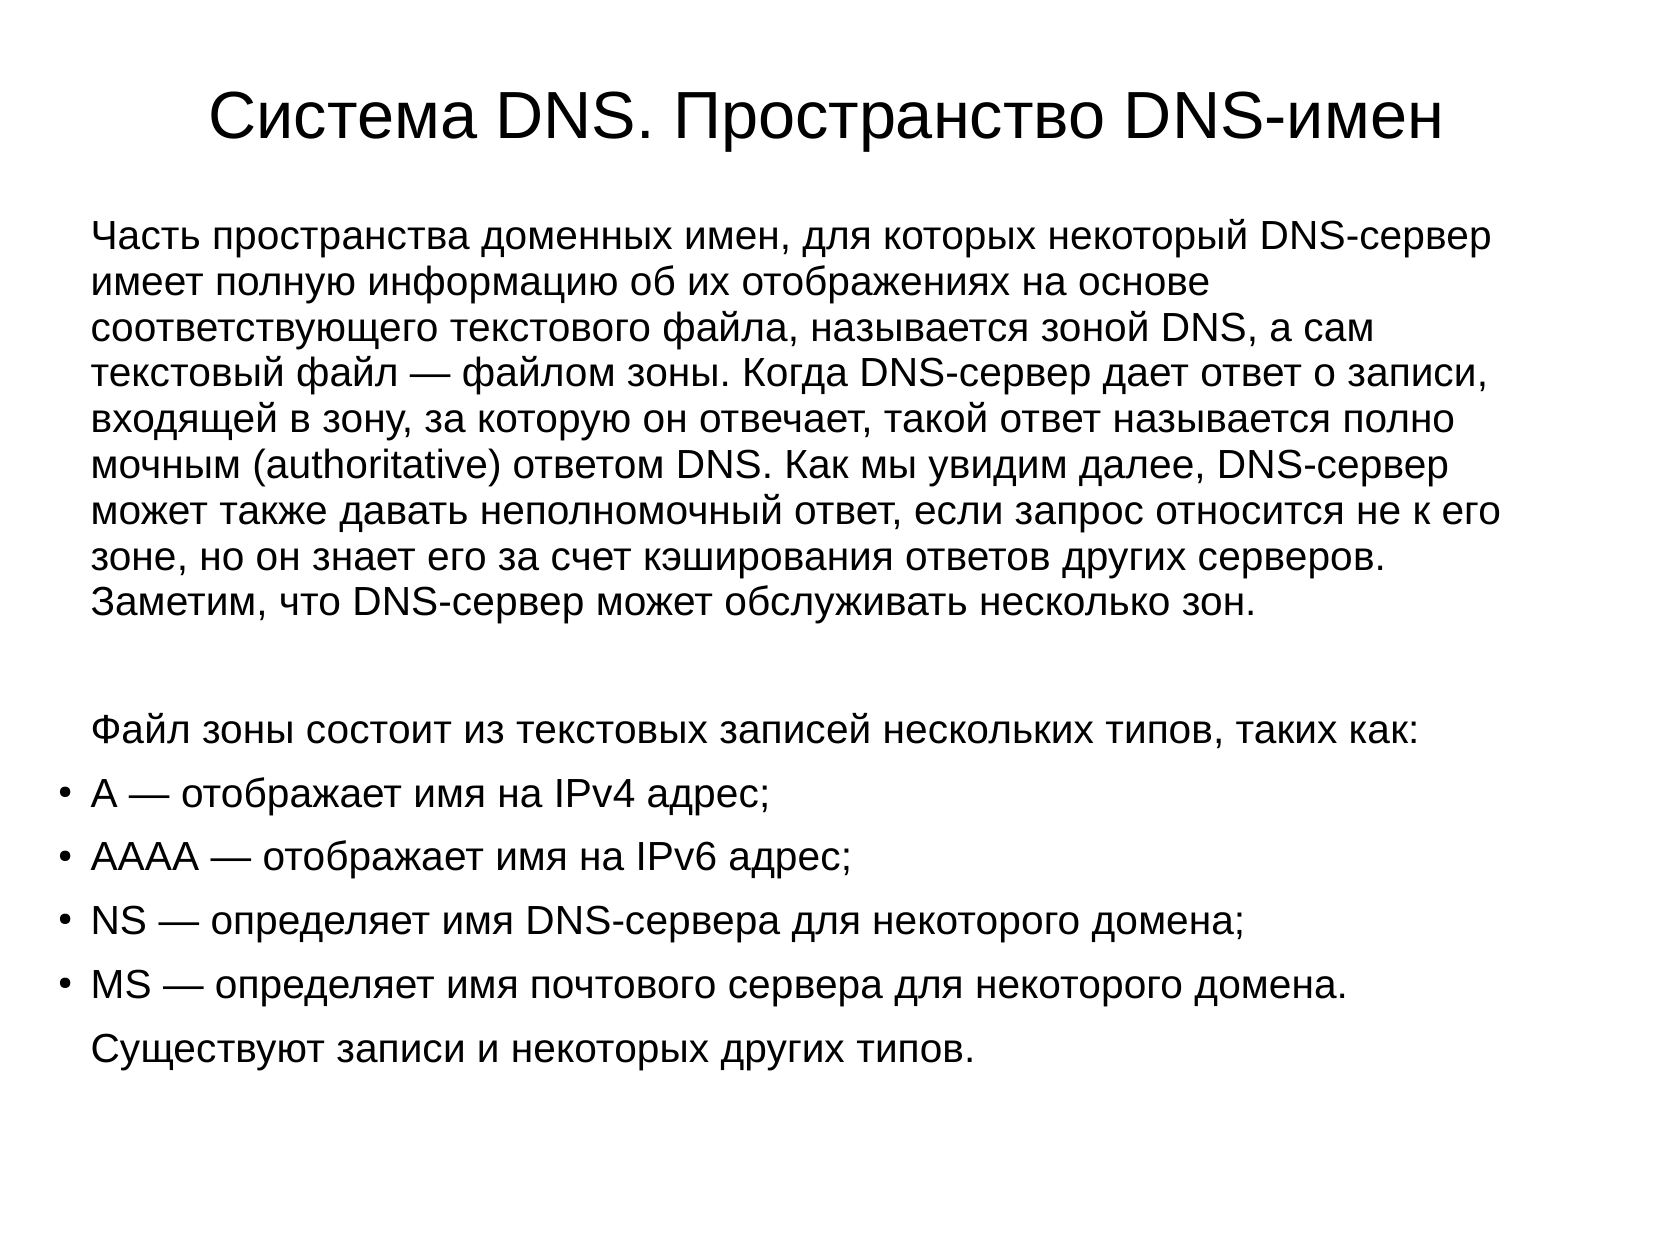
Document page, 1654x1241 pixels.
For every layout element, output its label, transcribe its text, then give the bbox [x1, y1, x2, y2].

title Система DNS. Пространство DNS-имен [82, 49, 1571, 257]
list Часть пространства доменных имен, для которых некоторый DNS-сервер имеет полную информацию об их отображениях на основе соответствующего текстового файла, на­зывается зоной DNS, а сам текстовый файл — файлом зоны. Когда DNS-сервер дает ответ о записи, входящей в зону, за которую он отвечает, такой ответ называется полно­мочным (authoritative) ответом DNS. Как мы увидим далее, DNS-сервер может также давать неполномочный ответ, если запрос относится не к его зоне, но он знает его за счет кэширования ответов других серверов. Заметим, что DNS-сервер может обслуживать несколько зон. Файл зоны состоит из текстовых записей нескольких типов, таких как: А — отображает имя на IPv4 адpec; AAAА — отображает имя на IPv6 адpec; NS — определяет имя DNS-сервера для некоторого домена; MS — определяет имя почтового сервера для некоторого домена. Существуют записи и некоторых других типов. [47, 212, 1536, 1099]
